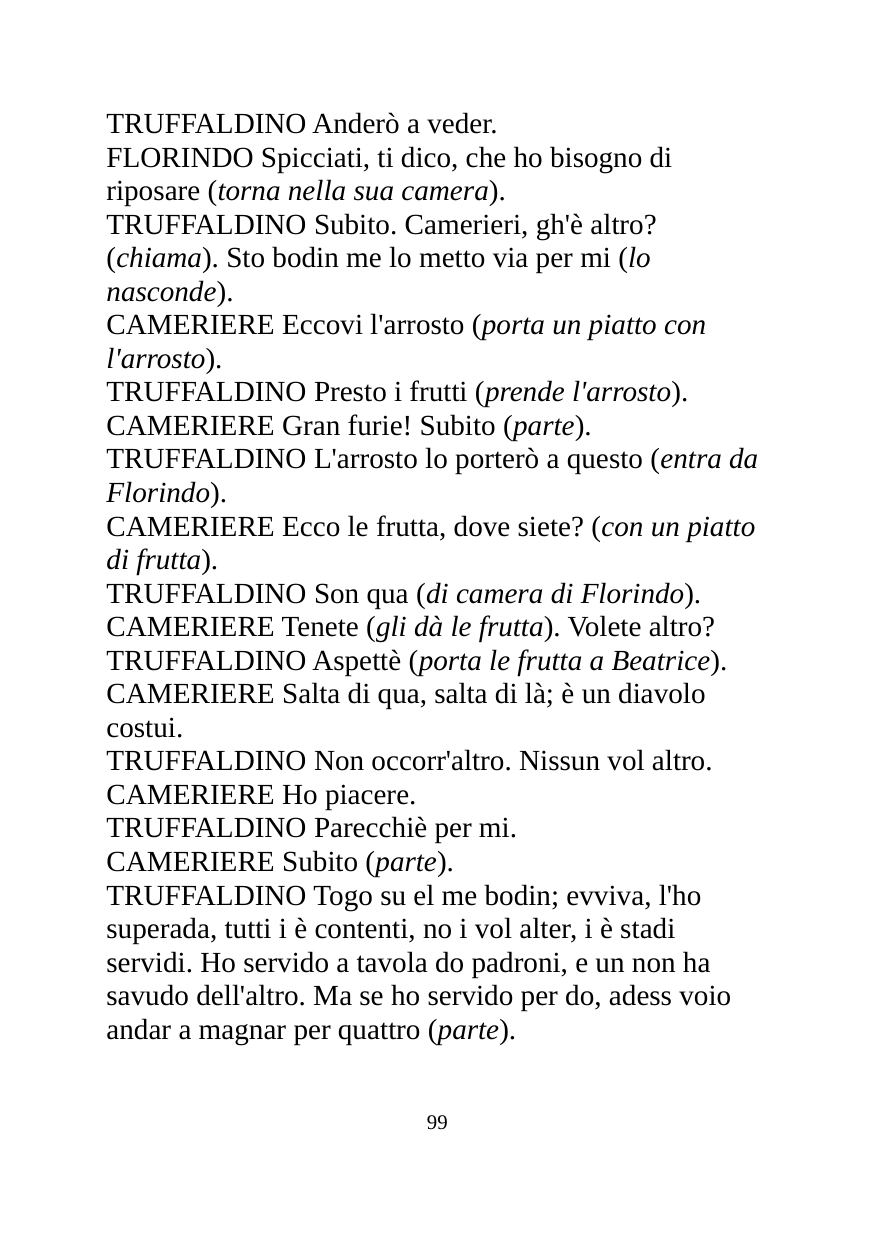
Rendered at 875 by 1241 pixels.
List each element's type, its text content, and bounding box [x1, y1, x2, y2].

text TRUFFALDINO L'arrosto lo porterò a questo (entra da Florindo). [106, 442, 768, 509]
text TRUFFALDINO Anderò a veder. [106, 106, 768, 140]
text TRUFFALDINO Subito. Camerieri, gh'è altro? (chiama). Sto bodin me lo metto via per mi (lo nasconde). [106, 207, 768, 307]
text FLORINDO Spicciati, ti dico, che ho bisogno di riposare (torna nella sua camera). [106, 140, 768, 207]
text TRUFFALDINO Aspettè (porta le frutta a Beatrice). [106, 643, 768, 676]
text CAMERIERE Ho piacere. [106, 777, 768, 811]
text CAMERIERE Gran furie! Subito (parte). [106, 408, 768, 442]
text CAMERIERE Subito (parte). [106, 844, 768, 878]
text CAMERIERE Ecco le frutta, dove siete? (con un piatto di frutta). [106, 509, 768, 576]
text TRUFFALDINO Presto i frutti (prende l'arrosto). [106, 374, 768, 408]
text TRUFFALDINO Togo su el me bodin; evviva, l'ho superada, tutti i è contenti, no i vol alter, i è stadi servidi. Ho servido a tavola do padroni, e un non ha savudo dell'altro. Ma se ho servido per do, adess voio andar a magnar per quattro (parte). [106, 878, 768, 1045]
text CAMERIERE Eccovi l'arrosto (porta un piatto con l'arrosto). [106, 307, 768, 374]
text CAMERIERE Tenete (gli dà le frutta). Volete altro? [106, 609, 768, 643]
text TRUFFALDINO Non occorr'altro. Nissun vol altro. [106, 743, 768, 777]
text TRUFFALDINO Parecchiè per mi. [106, 811, 768, 844]
text CAMERIERE Salta di qua, salta di là; è un diavolo costui. [106, 676, 768, 743]
text TRUFFALDINO Son qua (di camera di Florindo). [106, 576, 768, 609]
